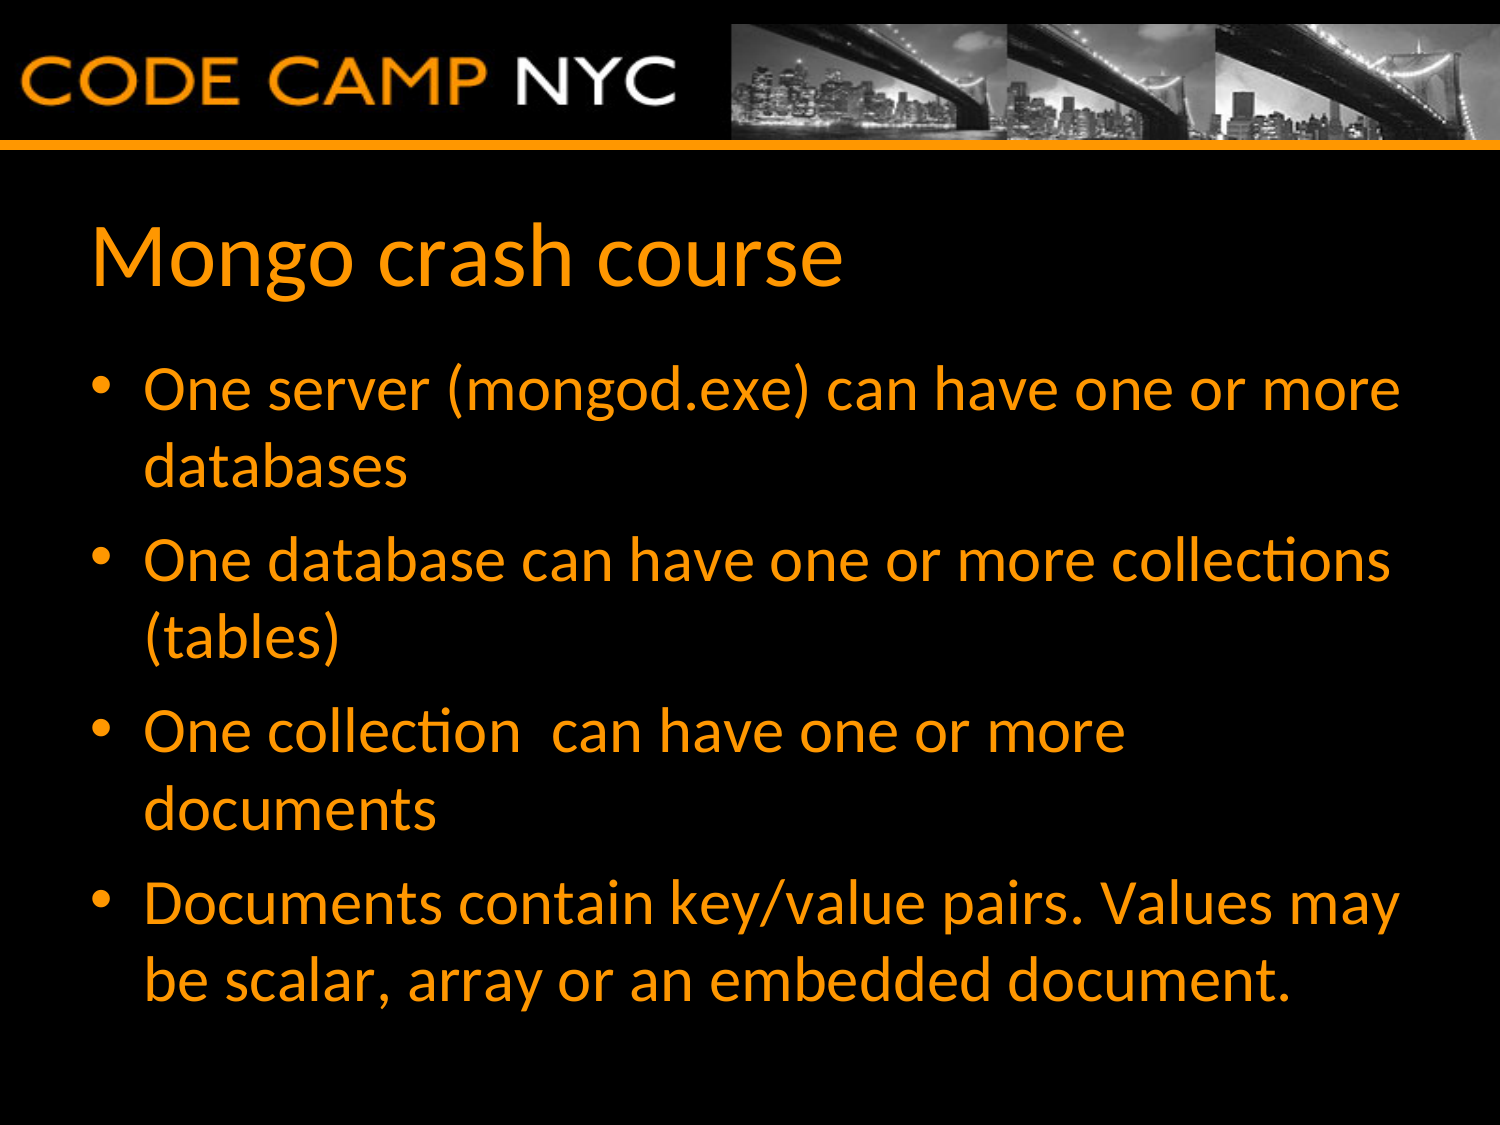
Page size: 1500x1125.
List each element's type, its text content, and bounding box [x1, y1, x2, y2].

title Mongo crash course [75, 131, 1426, 337]
picture [0, 24, 1500, 140]
list One server (mongod.exe) can have one or more databases One database can have one or more collections (tables) One collection can have one or more documents Documents contain key/value pairs. Values may be scalar, array or an embedded document. [75, 337, 1426, 1088]
